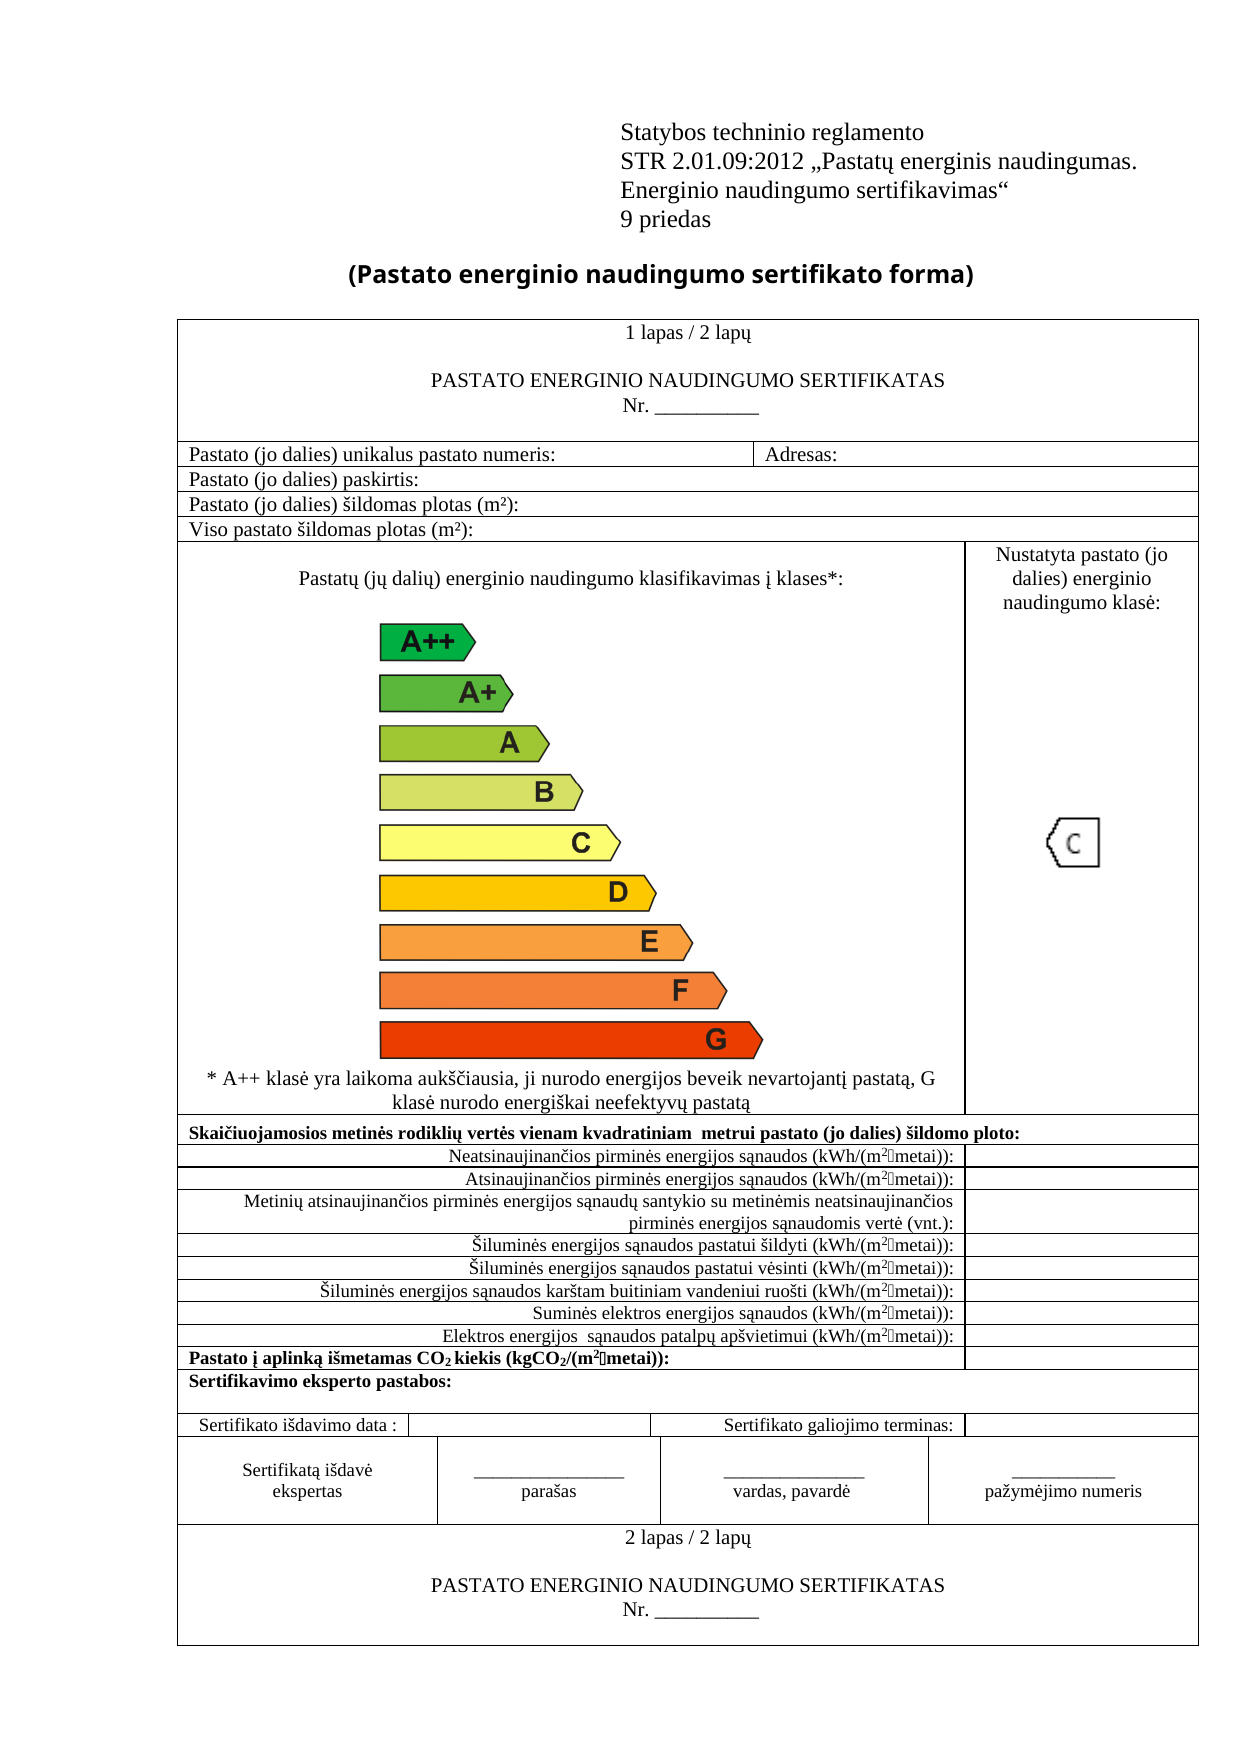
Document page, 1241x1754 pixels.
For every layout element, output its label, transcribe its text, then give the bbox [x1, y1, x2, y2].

table_cell [966, 614, 1198, 1114]
table_cell [966, 1168, 1198, 1189]
table_cell Nustatyta pastato (jo dalies) energinio naudingumo klasė: [966, 542, 1198, 614]
table_cell [966, 1234, 1198, 1256]
text STR 2.01.09:2012 „Pastatų energinis naudingumas. [620, 146, 1151, 175]
table_cell Pastatų (jų dalių) energinio naudingumo klasifikavimas į klases*: [178, 542, 964, 614]
text Statybos techninio reglamento [177, 117, 1151, 146]
table_cell [966, 1414, 1198, 1436]
text Energinio naudingumo sertifikavimas“ [620, 175, 1151, 204]
table_cell Šiluminės energijos sąnaudos pastatui vėsinti (kWh/(m2metai)): [178, 1257, 964, 1278]
text (Pastato energinio naudingumo sertifikato forma) [177, 256, 1151, 291]
table_cell Metinių atsinaujinančios pirminės energijos sąnaudų santykio su metinėmis neatsinaujinančios pirminės energijos sąnaudomis vertė (vnt.): [178, 1190, 964, 1233]
table_cell Skaičiuojamosios metinės rodiklių vertės vienam kvadratiniam metrui pastato (jo dalies) šildomo ploto: [178, 1115, 1198, 1144]
table_cell Pastato (jo dalies) unikalus pastato numeris: [178, 442, 753, 466]
table_cell Sertifikavimo eksperto pastabos: [178, 1370, 1198, 1413]
table_cell Sertifikato išdavimo data : [178, 1414, 408, 1436]
table_header 1 lapas / 2 lapų Pastato energinio naudingumo sertifikatas Nr. __________ [178, 320, 1198, 441]
table_cell [966, 1347, 1198, 1369]
table_cell _______________ vardas, pavardė [661, 1437, 928, 1523]
table_cell 2 lapas / 2 lapų Pastato energinio naudingumo sertifikatas Nr. __________ [178, 1525, 1198, 1645]
table_cell * A++ klasė yra laikoma aukščiausia, ji nurodo energijos beveik nevartojantį pastatą, G klasė nurodo energiškai neefektyvų pastatą [178, 614, 964, 1114]
table_cell Sertifikato galiojimo terminas: [651, 1414, 964, 1436]
table_cell Pastato (jo dalies) šildomas plotas (m²): [178, 492, 1198, 516]
table_cell Atsinaujinančios pirminės energijos sąnaudos (kWh/(m2metai)): [178, 1168, 964, 1189]
table_cell ___________ pažymėjimo numeris [929, 1437, 1198, 1523]
table_cell Pastato (jo dalies) paskirtis: [178, 467, 1198, 491]
table_cell Pastato į aplinką išmetamas CO2 kiekis (kgCO2/(m2metai)): [178, 1347, 964, 1369]
table_cell [966, 1302, 1198, 1324]
table_cell Adresas: [754, 442, 1198, 466]
table_cell [966, 1190, 1198, 1233]
table_cell ________________ parašas [438, 1437, 660, 1523]
table_cell Neatsinaujinančios pirminės energijos sąnaudos (kWh/(m2metai)): [178, 1145, 964, 1166]
table_cell Šiluminės energijos sąnaudos pastatui šildyti (kWh/(m2metai)): [178, 1234, 964, 1256]
table_cell [409, 1414, 650, 1436]
table_cell [966, 1145, 1198, 1166]
table_cell Elektros energijos sąnaudos patalpų apšvietimui (kWh/(m2metai)): [178, 1325, 964, 1346]
table_cell Suminės elektros energijos sąnaudos (kWh/(m2metai)): [178, 1302, 964, 1324]
table_cell Viso pastato šildomas plotas (m²): [178, 517, 1198, 541]
table_cell [966, 1280, 1198, 1301]
table_cell [966, 1257, 1198, 1278]
table_cell Sertifikatą išdavė ekspertas [178, 1437, 437, 1523]
table_cell [966, 1325, 1198, 1346]
table_cell Šiluminės energijos sąnaudos karštam buitiniam vandeniui ruošti (kWh/(m2metai)): [178, 1280, 964, 1301]
text 9 priedas [620, 204, 1151, 232]
